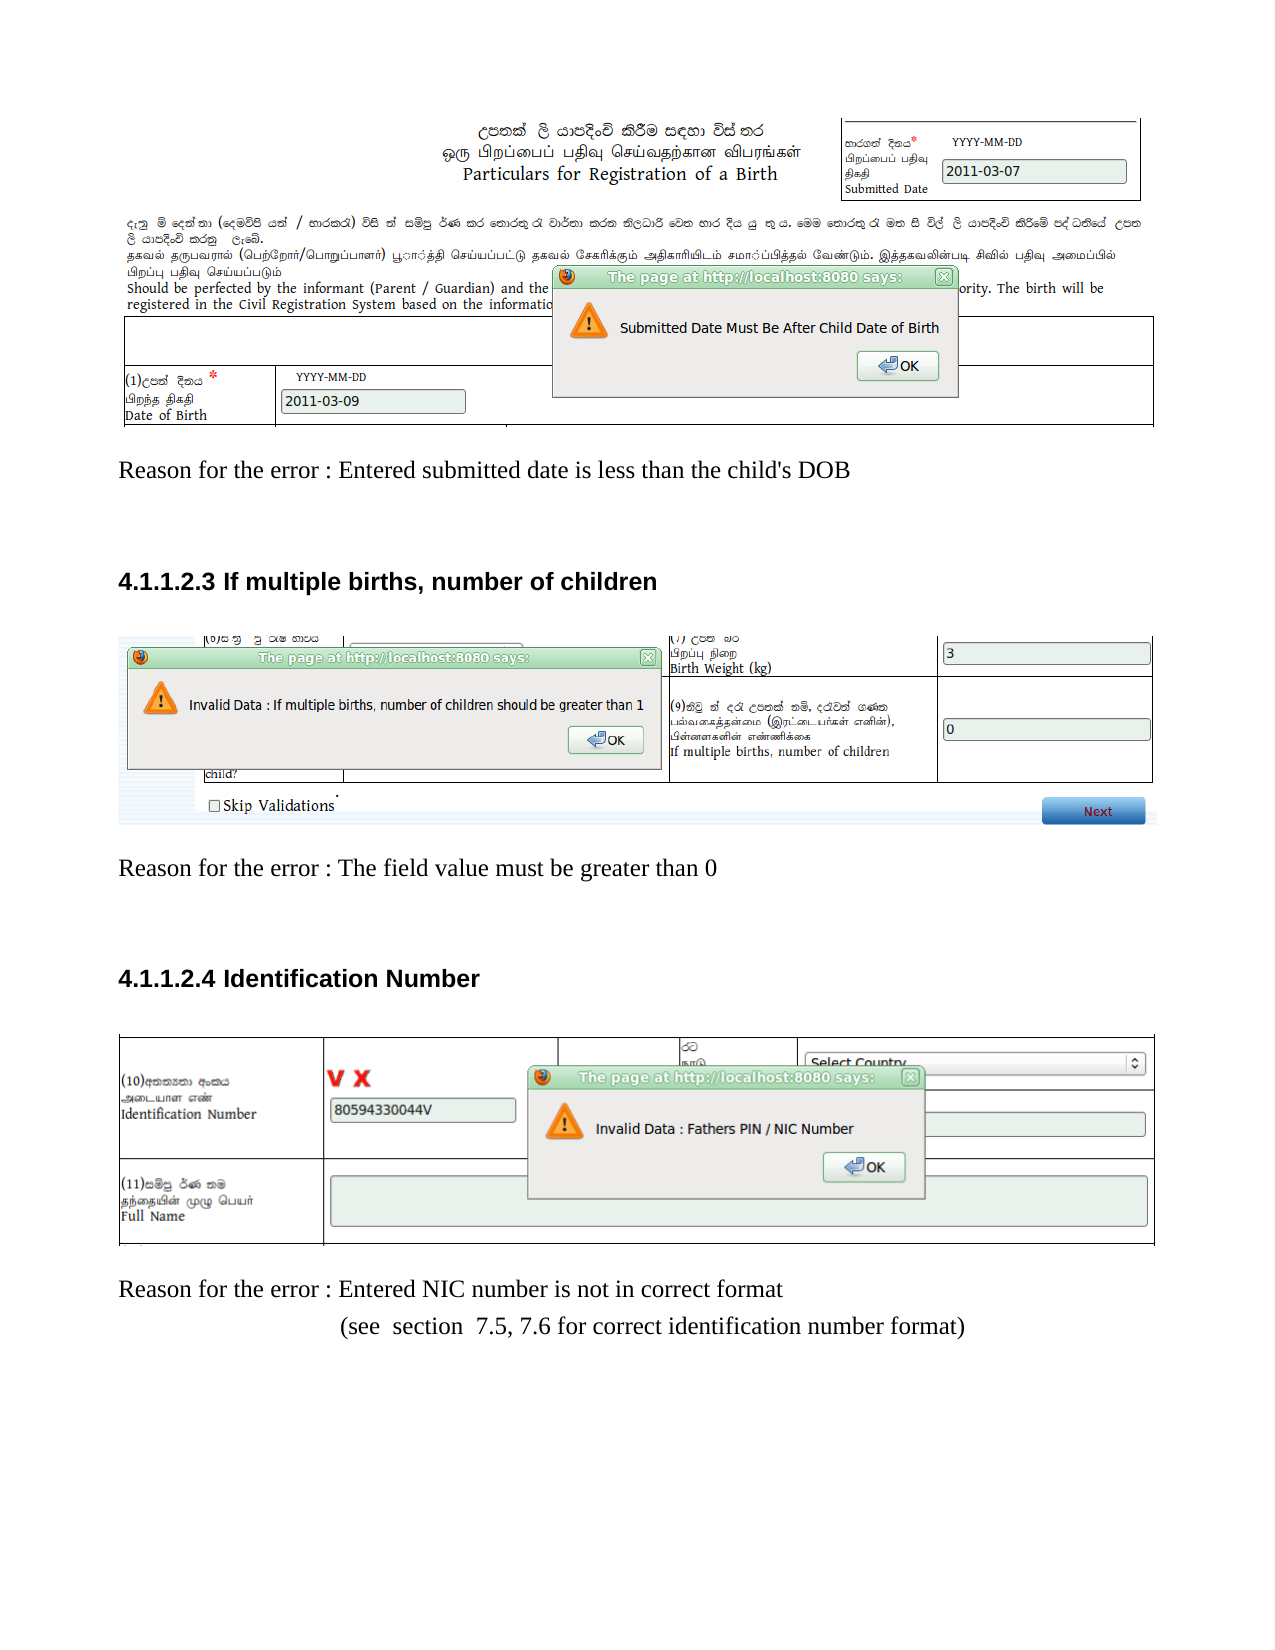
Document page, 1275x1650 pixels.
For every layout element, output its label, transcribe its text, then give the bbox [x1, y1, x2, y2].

text Reason for the error : Entered submitted date is less than the child's DOB [118, 455, 1157, 484]
text Reason for the error : Entered NIC number is not in correct format [118, 1274, 1157, 1303]
subtitle Identification Number [118, 964, 1157, 993]
subtitle If multiple births, number of children [118, 567, 1157, 595]
text (see section 7.5, 7.6 for correct identification number format) [118, 1303, 1157, 1341]
picture [118, 636, 1157, 825]
picture [118, 1034, 1157, 1246]
picture [118, 118, 1157, 427]
text Reason for the error : The field value must be greater than 0 [118, 853, 1157, 882]
